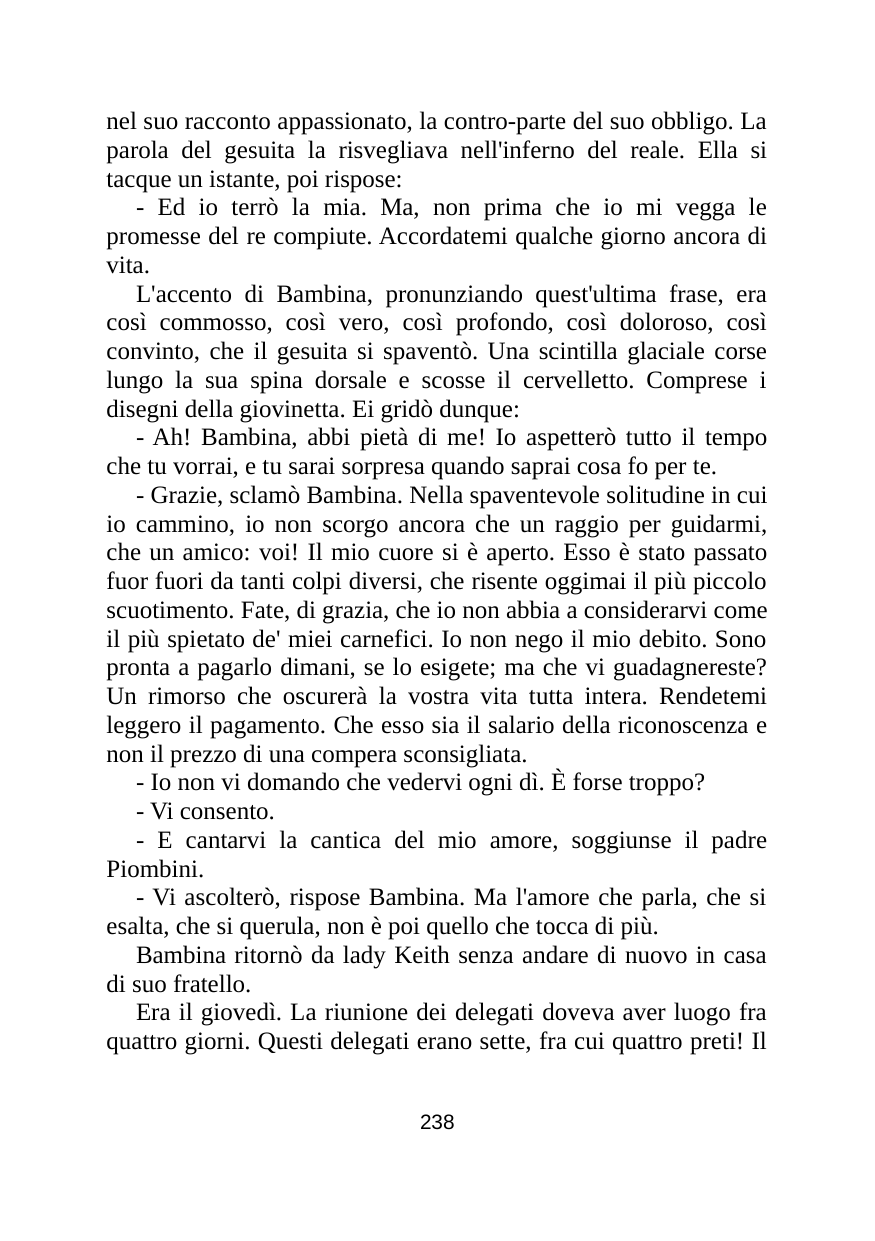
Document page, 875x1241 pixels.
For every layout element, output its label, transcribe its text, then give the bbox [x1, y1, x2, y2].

text - Vi ascolterò, rispose Bambina. Ma l'amore che parla, che si esalta, che si querula, non è poi quello che tocca di più. [106, 882, 768, 940]
text Era il giovedì. La riunione dei delegati doveva aver luogo fra quattro giorni. Questi delegati erano sette, fra cui quattro preti! Il [106, 997, 768, 1055]
text nel suo racconto appassionato, la contro-parte del suo obbligo. La parola del gesuita la risvegliava nell'inferno del reale. Ella si tacque un istante, poi rispose: [106, 106, 768, 192]
text - Ed io terrò la mia. Ma, non prima che io mi vegga le promesse del re compiute. Accordatemi qualche giorno ancora di vita. [106, 192, 768, 279]
text - Io non vi domando che vedervi ogni dì. È forse troppo? [106, 767, 768, 796]
text - Ah! Bambina, abbi pietà di me! Io aspetterò tutto il tempo che tu vorrai, e tu sarai sorpresa quando saprai cosa fo per te. [106, 422, 768, 480]
text - Vi consento. [106, 796, 768, 825]
text - Grazie, sclamò Bambina. Nella spaventevole solitudine in cui io cammino, io non scorgo ancora che un raggio per guidarmi, che un amico: voi! Il mio cuore si è aperto. Esso è stato passato fuor fuori da tanti colpi diversi, che risente oggimai il più piccolo scuotimento. Fate, di grazia, che io non abbia a considerarvi come il più spietato de' miei carnefici. Io non nego il mio debito. Sono pronta a pagarlo dimani, se lo esigete; ma che vi guadagnereste? Un rimorso che oscurerà la vostra vita tutta intera. Rendetemi leggero il pagamento. Che esso sia il salario della riconoscenza e non il prezzo di una compera sconsigliata. [106, 480, 768, 767]
text Bambina ritornò da lady Keith senza andare di nuovo in casa di suo fratello. [106, 940, 768, 997]
text - E cantarvi la cantica del mio amore, soggiunse il padre Piombini. [106, 825, 768, 882]
text L'accento di Bambina, pronunziando quest'ultima frase, era così commosso, così vero, così profondo, così doloroso, così convinto, che il gesuita si spaventò. Una scintilla glaciale corse lungo la sua spina dorsale e scosse il cervelletto. Comprese i disegni della giovinetta. Ei gridò dunque: [106, 279, 768, 422]
